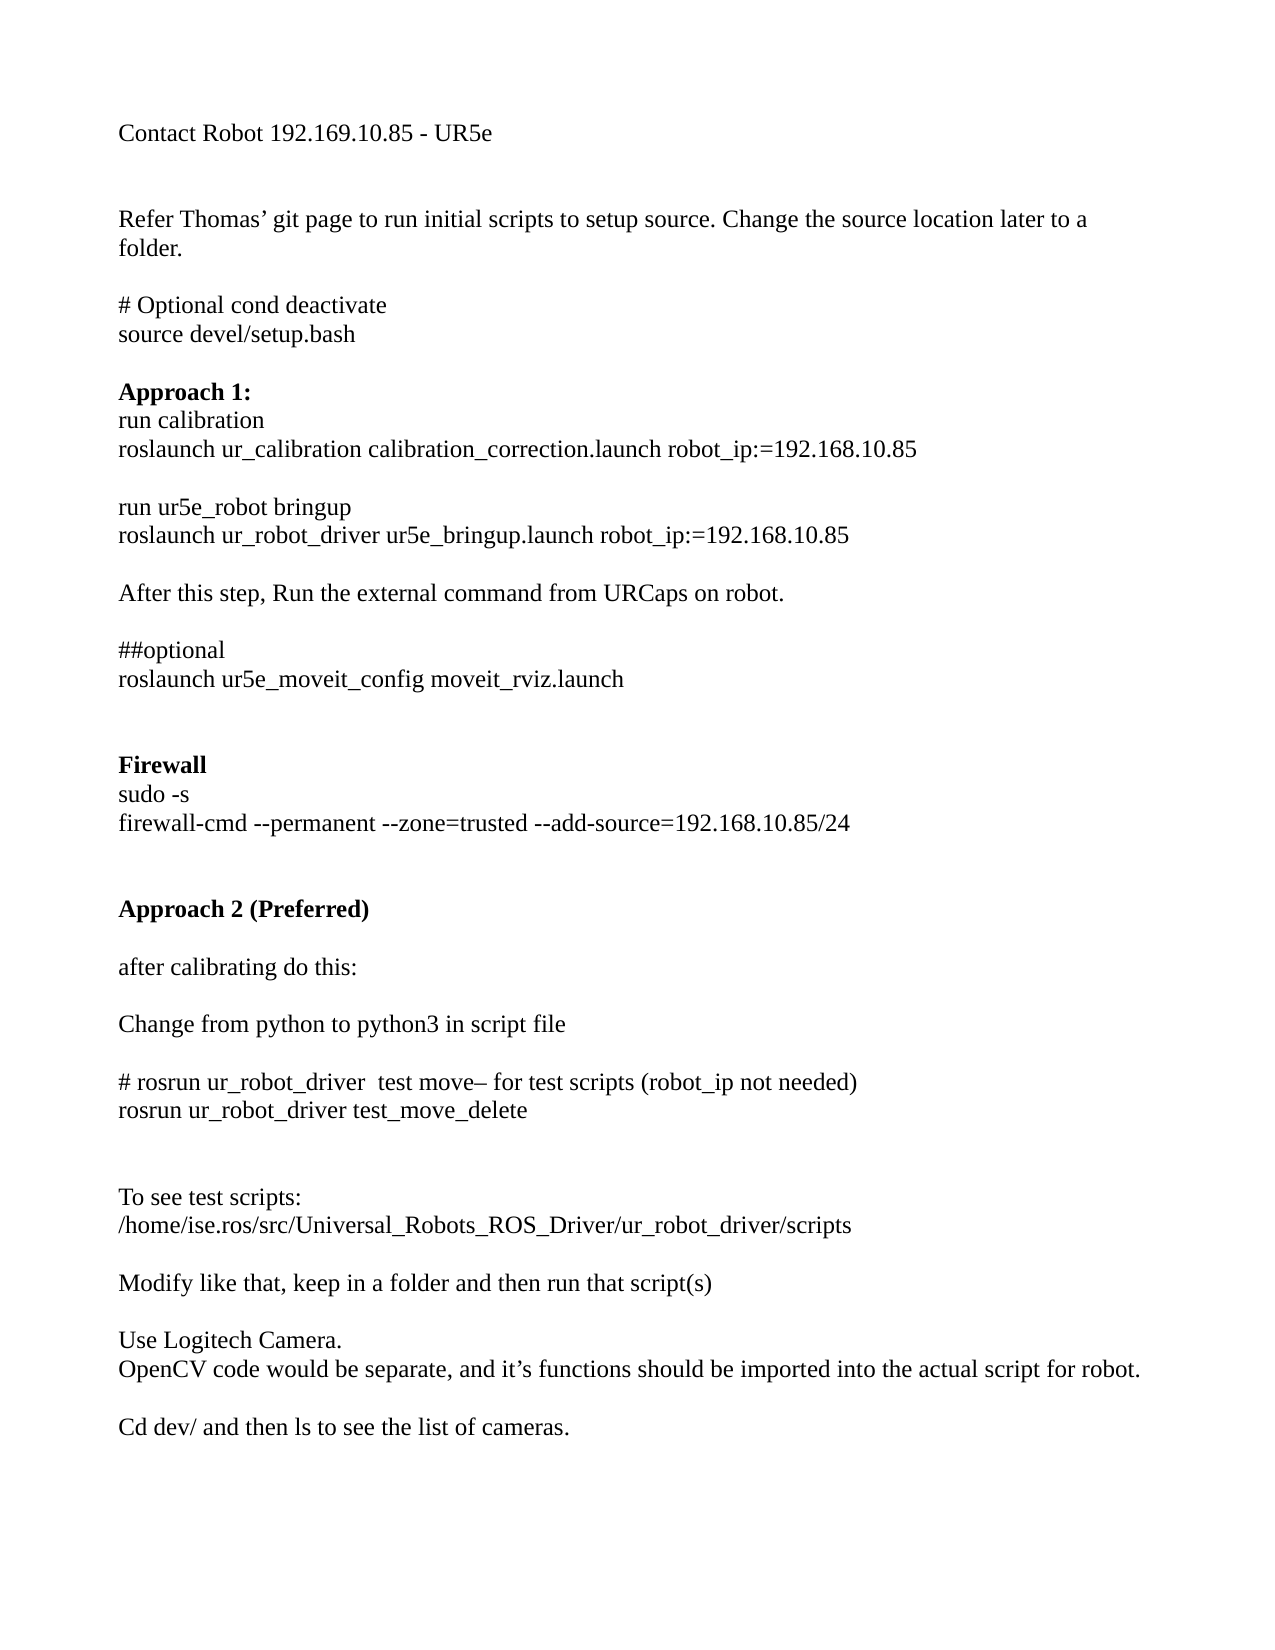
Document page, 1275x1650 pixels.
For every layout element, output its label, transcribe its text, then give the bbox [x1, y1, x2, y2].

text Approach 1: [118, 377, 1157, 406]
text Change from python to python3 in script file [118, 1009, 1157, 1038]
text Use Logitech Camera. [118, 1326, 1157, 1354]
text ##optional [118, 636, 1157, 664]
text Approach 2 (Preferred) [118, 894, 1157, 923]
text roslaunch ur_calibration calibration_correction.launch robot_ip:=192.168.10.85 [118, 434, 1157, 463]
text /home/ise.ros/src/Universal_Robots_ROS_Driver/ur_robot_driver/scripts [118, 1211, 1157, 1239]
text Refer Thomas’ git page to run initial scripts to setup source. Change the source location later to a folder. [118, 204, 1157, 262]
text after calibrating do this: [118, 952, 1157, 981]
text source devel/setup.bash [118, 319, 1157, 348]
text Contact Robot 192.169.10.85 - UR5e [118, 118, 1157, 147]
text Cd dev/ and then ls to see the list of cameras. [118, 1412, 1157, 1441]
text roslaunch ur5e_moveit_config moveit_rviz.launch [118, 664, 1157, 693]
text # rosrun ur_robot_driver test move– for test scripts (robot_ip not needed) [118, 1067, 1157, 1096]
text Modify like that, keep in a folder and then run that script(s) [118, 1268, 1157, 1297]
text rosrun ur_robot_driver test_move_delete [118, 1096, 1157, 1124]
text firewall-cmd --permanent --zone=trusted --add-source=192.168.10.85/24 [118, 808, 1157, 837]
text Firewall [118, 751, 1157, 779]
text roslaunch ur_robot_driver ur5e_bringup.launch robot_ip:=192.168.10.85 [118, 521, 1157, 549]
text sudo -s [118, 779, 1157, 808]
text After this step, Run the external command from URCaps on robot. [118, 578, 1157, 607]
text run ur5e_robot bringup [118, 492, 1157, 521]
text run calibration [118, 406, 1157, 434]
text OpenCV code would be separate, and it’s functions should be imported into the actual script for robot. [118, 1354, 1157, 1383]
text # Optional cond deactivate [118, 291, 1157, 319]
text To see test scripts: [118, 1182, 1157, 1211]
